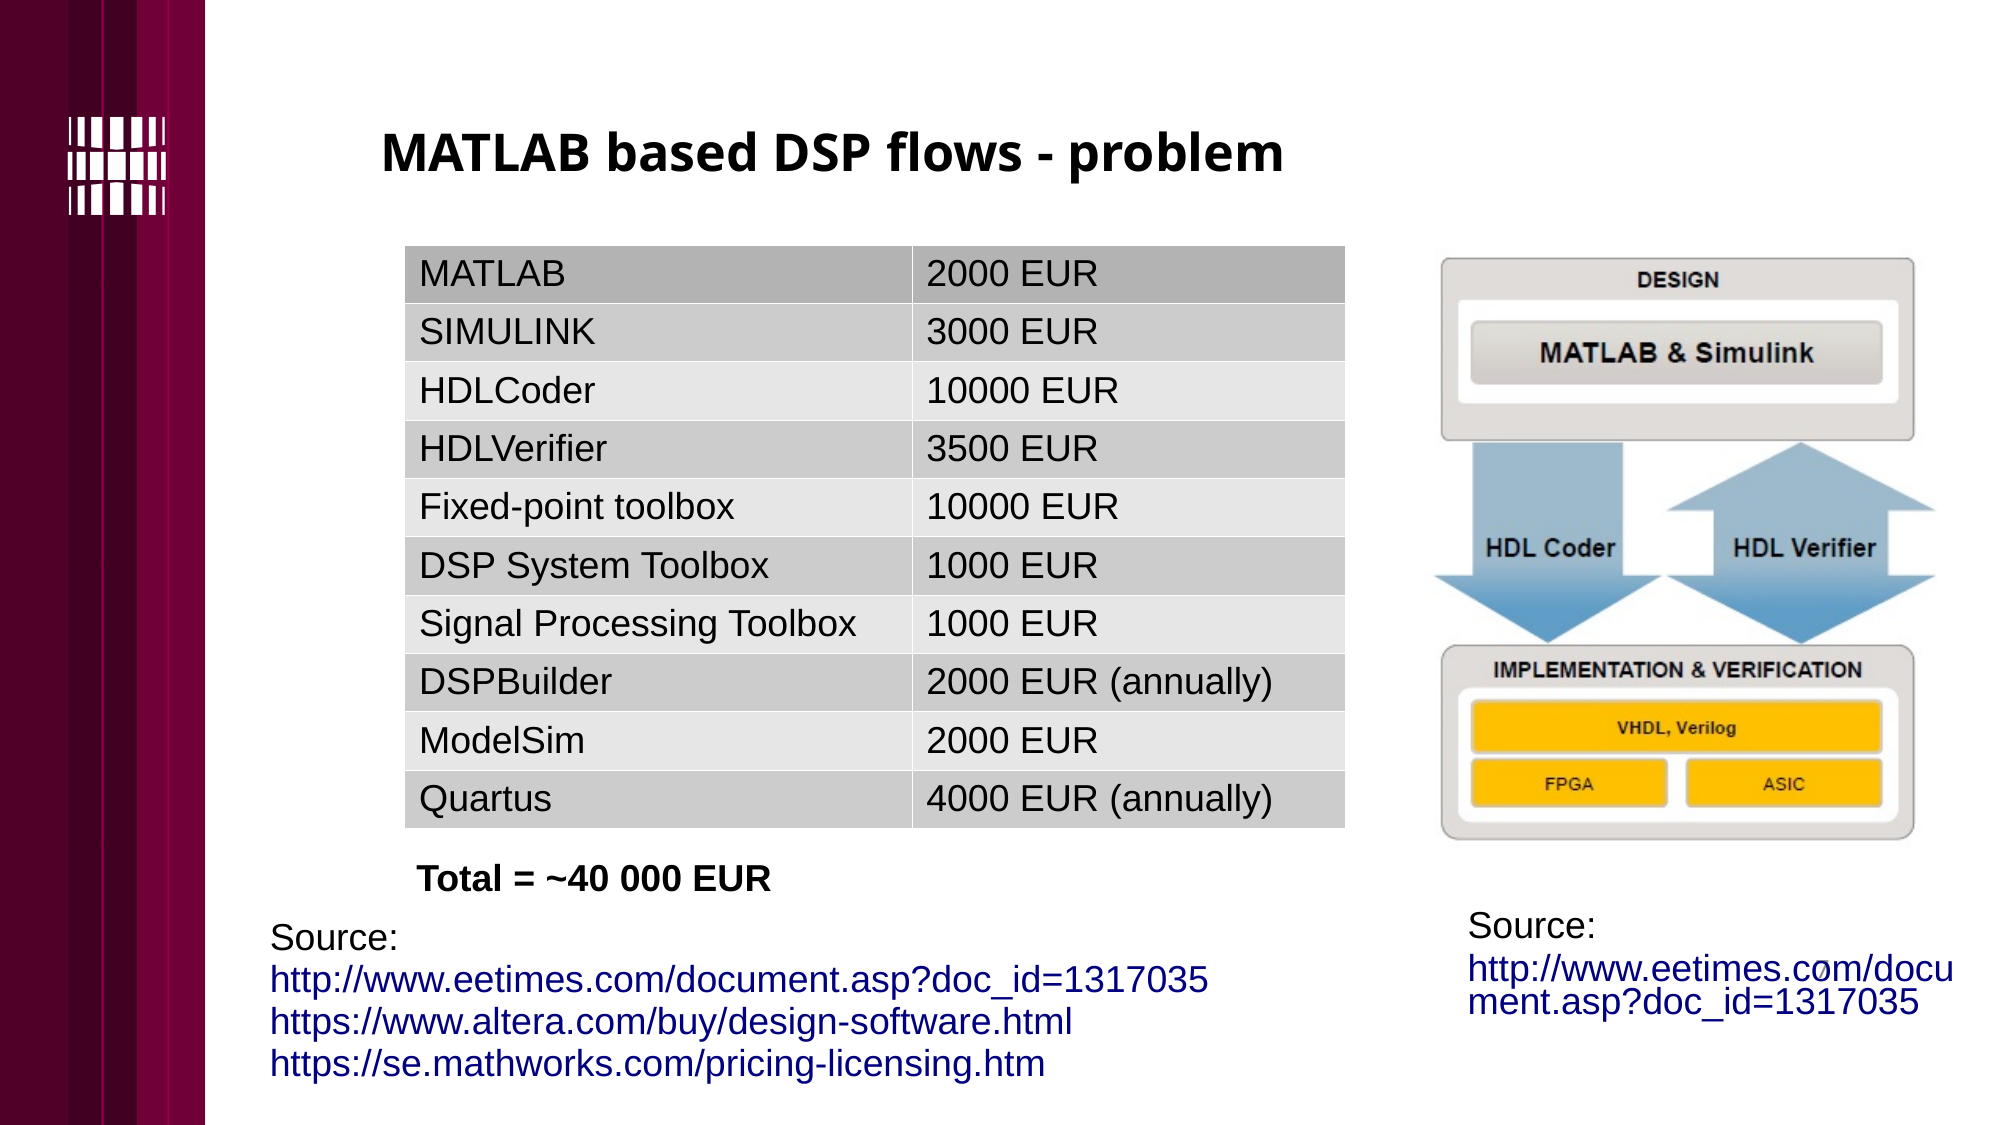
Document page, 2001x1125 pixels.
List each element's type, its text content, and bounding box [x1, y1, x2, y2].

table_cell SIMULINK [405, 304, 912, 361]
table_header MATLAB [405, 246, 912, 303]
table_cell 2000 EUR [913, 712, 1345, 770]
table_header 2000 EUR [913, 246, 1345, 303]
text_box Source: http://www.eetimes.com/document.asp?doc_id=1317035 [1452, 897, 1973, 1081]
picture [1424, 247, 1938, 872]
table_cell DSPBuilder [405, 654, 912, 711]
table_cell Quartus [405, 771, 912, 828]
table_cell DSP System Toolbox [405, 537, 912, 595]
table_cell 10000 EUR [913, 362, 1345, 420]
list MATLAB based DSP flows - problem [379, 119, 1827, 259]
table_cell 1000 EUR [913, 596, 1345, 653]
text_box Total = ~40 000 EUR [401, 850, 787, 908]
text_box Source: http://www.eetimes.com/document.asp?doc_id=1317035 https://www.altera.com/buy/design-software.html https://se.mathworks.com/pricing-licensing.htm [255, 909, 1235, 1125]
table_cell 1000 EUR [913, 537, 1345, 595]
table_cell Fixed-point toolbox [405, 479, 912, 536]
table_cell 4000 EUR (annually) [913, 771, 1345, 828]
table_cell HDLVerifier [405, 421, 912, 478]
table_cell 3500 EUR [913, 421, 1345, 478]
table_cell 3000 EUR [913, 304, 1345, 361]
table_cell 10000 EUR [913, 479, 1345, 536]
table_cell Signal Processing Toolbox [405, 596, 912, 653]
table_cell ModelSim [405, 712, 912, 770]
table_cell 2000 EUR (annually) [913, 654, 1345, 711]
table_cell HDLCoder [405, 362, 912, 420]
